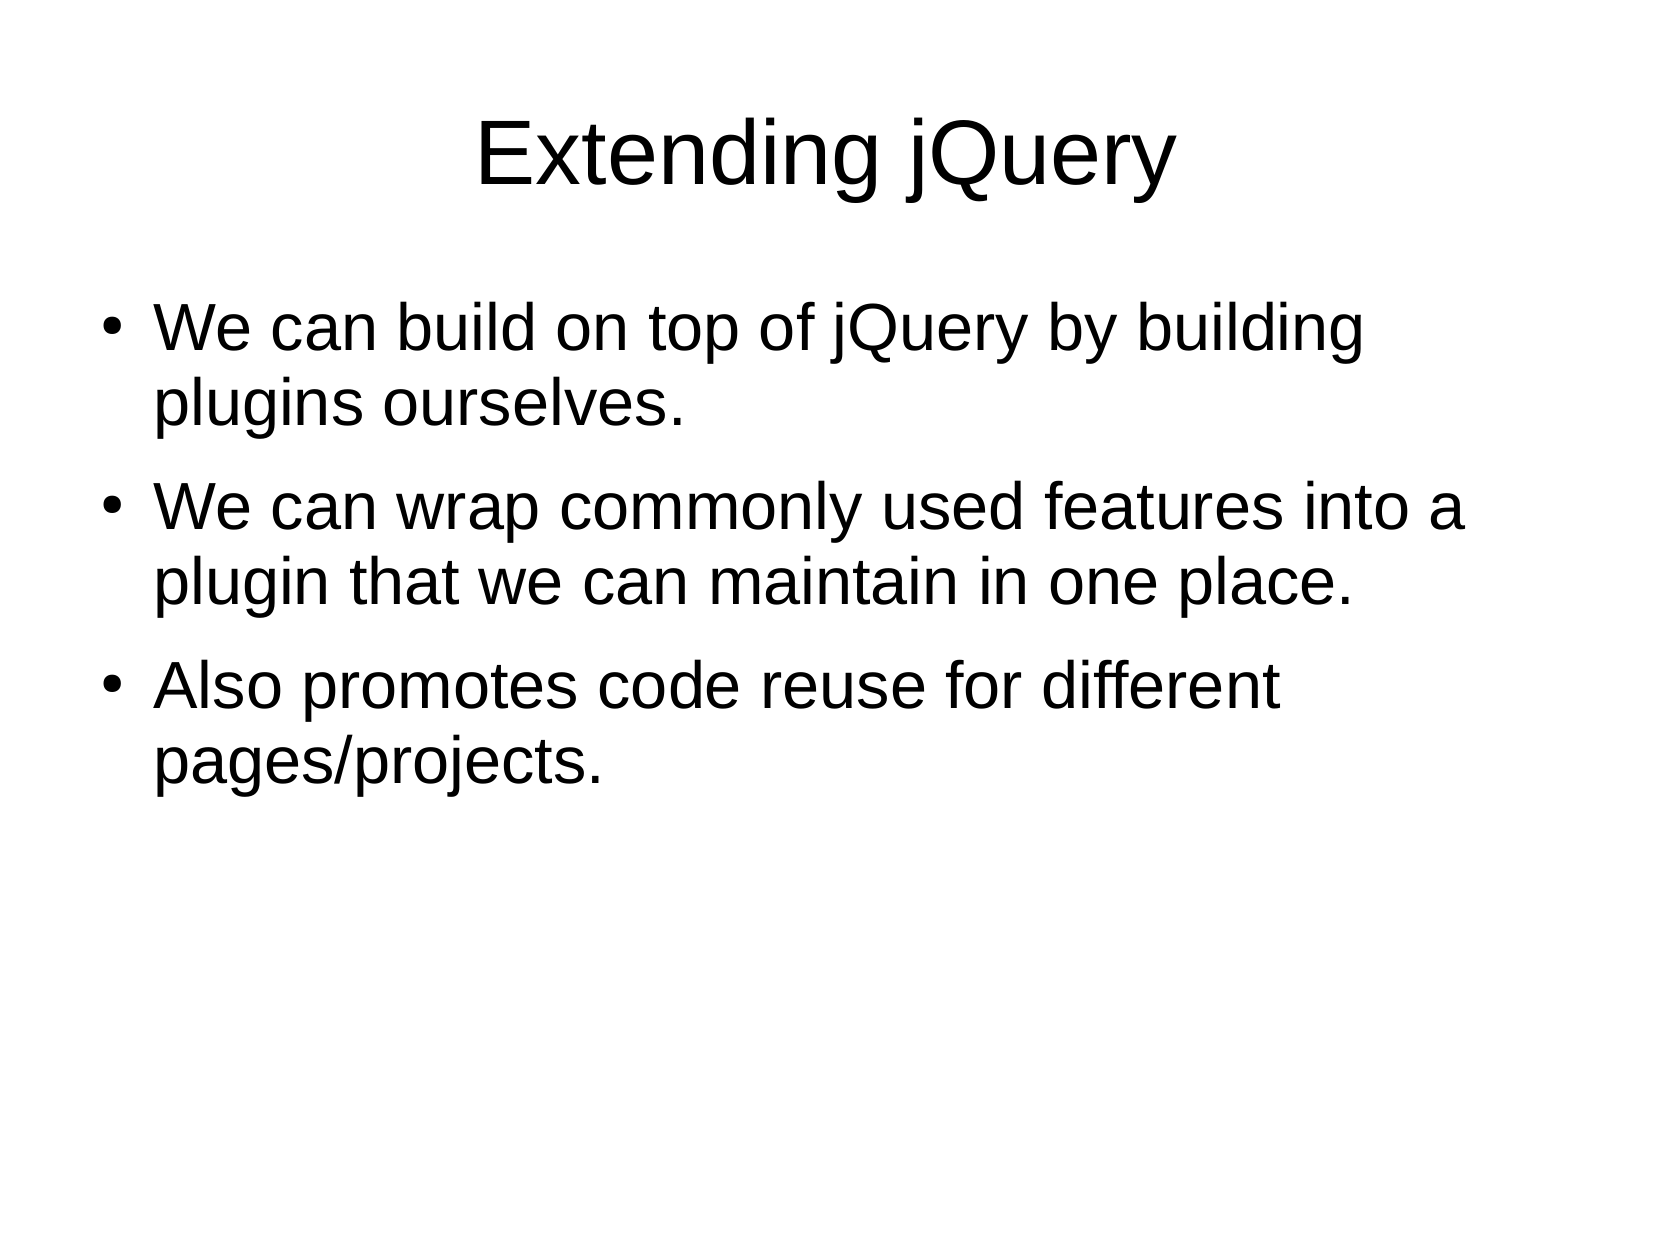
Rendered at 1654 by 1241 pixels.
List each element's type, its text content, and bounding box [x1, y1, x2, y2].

title Extending jQuery [82, 49, 1571, 257]
list We can build on top of jQuery by building plugins ourselves. We can wrap commonly used features into a plugin that we can maintain in one place. Also promotes code reuse for different pages/projects. [82, 290, 1538, 1010]
